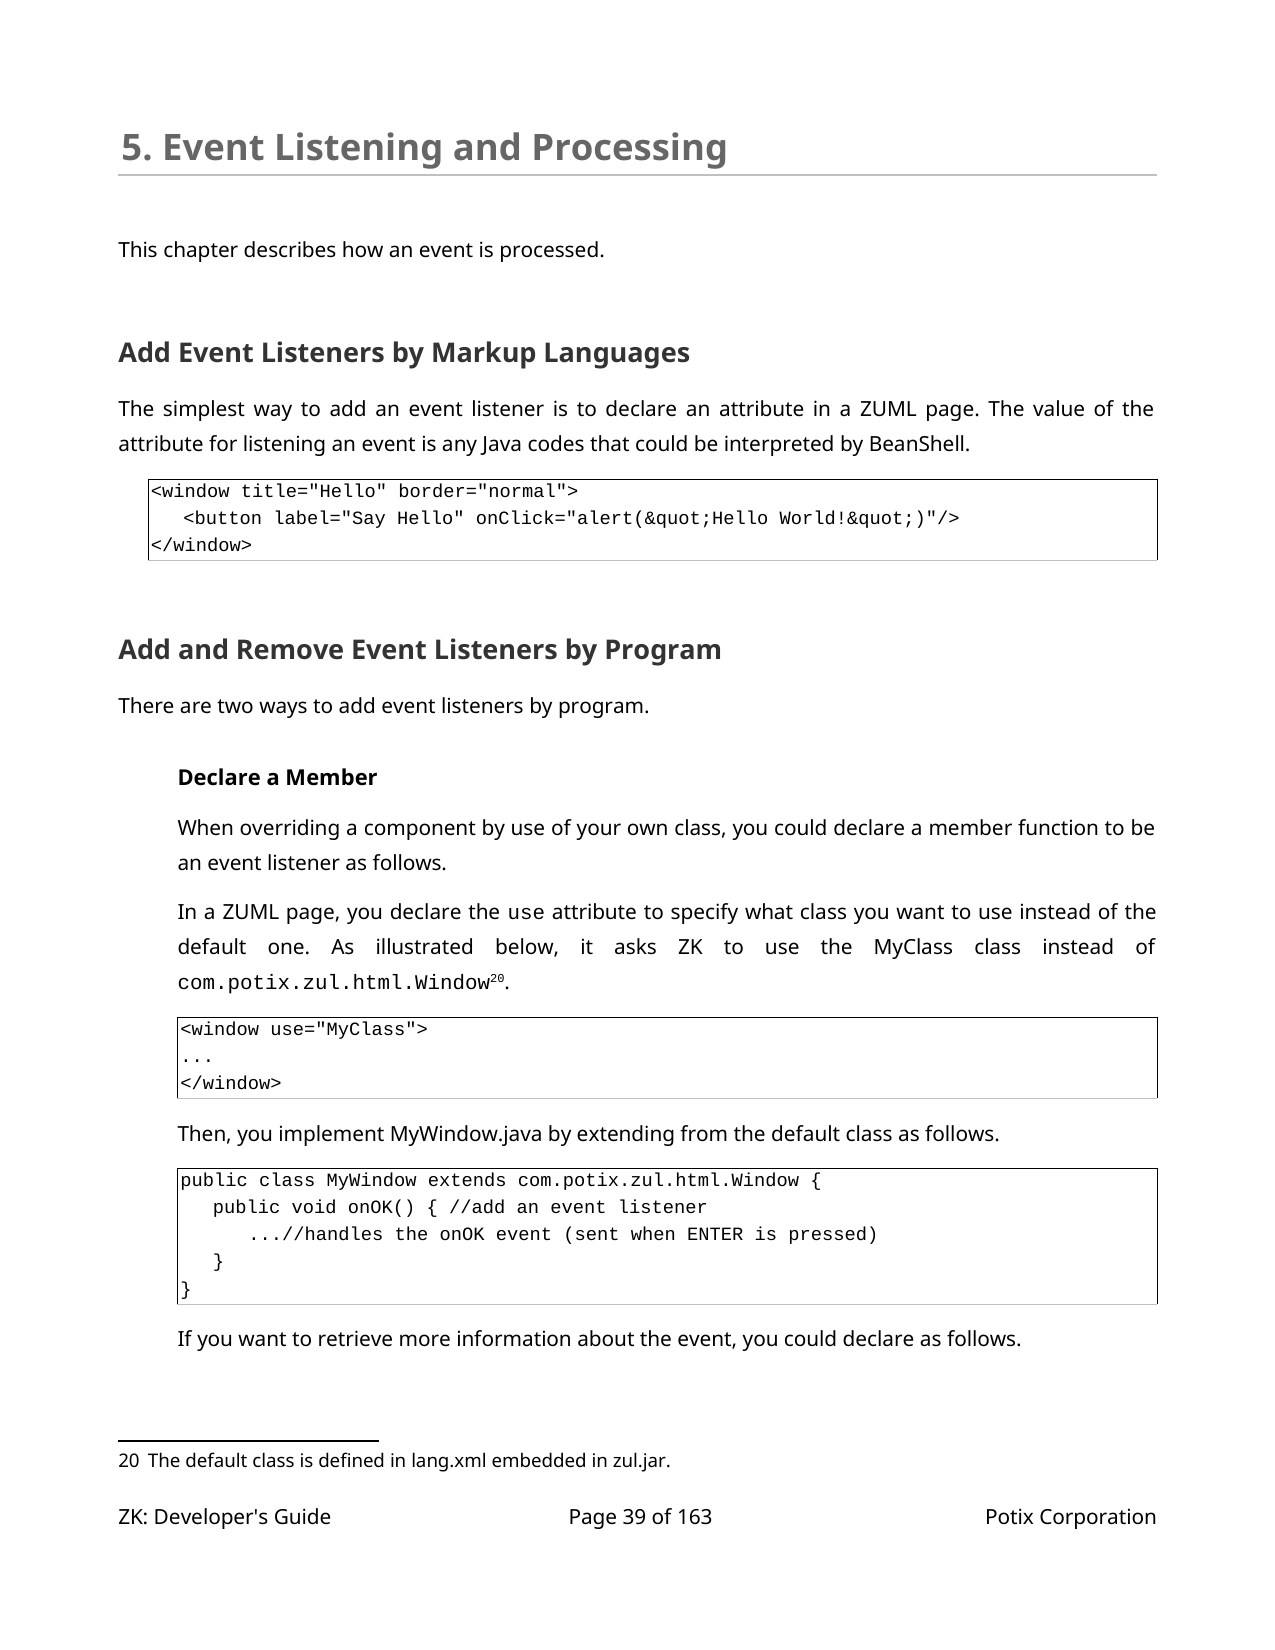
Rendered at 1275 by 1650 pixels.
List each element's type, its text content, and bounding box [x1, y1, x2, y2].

text ... [178, 1044, 1157, 1068]
text <window title="Hello" border="normal"> [149, 480, 1157, 503]
text </window> [178, 1071, 1157, 1098]
text </window> [149, 533, 1157, 560]
text In a ZUML page, you declare the use attribute to specify what class you want to use instead of the default one. As illustrated below, it asks ZK to use the MyClass class instead of com.potix.zul.html.Window. [177, 897, 1157, 996]
subtitle Declare a Member [177, 762, 1157, 792]
text The default class is defined in lang.xml embedded in zul.jar. [118, 1447, 1157, 1473]
text } [178, 1277, 1157, 1304]
text public void onOK() { //add an event listener [178, 1195, 1157, 1219]
text There are two ways to add event listeners by program. [118, 691, 1157, 719]
subtitle 5. Event Listening and Processing [118, 118, 1157, 174]
subtitle Add and Remove Event Listeners by Program [118, 631, 1157, 668]
text <window use="MyClass"> [178, 1018, 1157, 1041]
text ...//handles the onOK event (sent when ENTER is pressed) [178, 1222, 1157, 1246]
text } [178, 1249, 1157, 1274]
text When overriding a component by use of your own class, you could declare a member function to be an event listener as follows. [177, 813, 1157, 876]
subtitle Add Event Listeners by Markup Languages [118, 334, 1157, 371]
text If you want to retrieve more information about the event, you could declare as follows. [177, 1324, 1157, 1353]
text <button label="Say Hello" onClick="alert(&quot;Hello World!&quot;)"/> [149, 506, 1157, 530]
text The simplest way to add an event listener is to declare an attribute in a ZUML page. The value of the attribute for listening an event is any Java codes that could be interpreted by BeanShell. [118, 394, 1157, 458]
text Then, you implement MyWindow.java by extending from the default class as follows. [177, 1119, 1157, 1147]
text This chapter describes how an event is processed. [118, 235, 1157, 263]
text public class MyWindow extends com.potix.zul.html.Window { [178, 1169, 1157, 1192]
